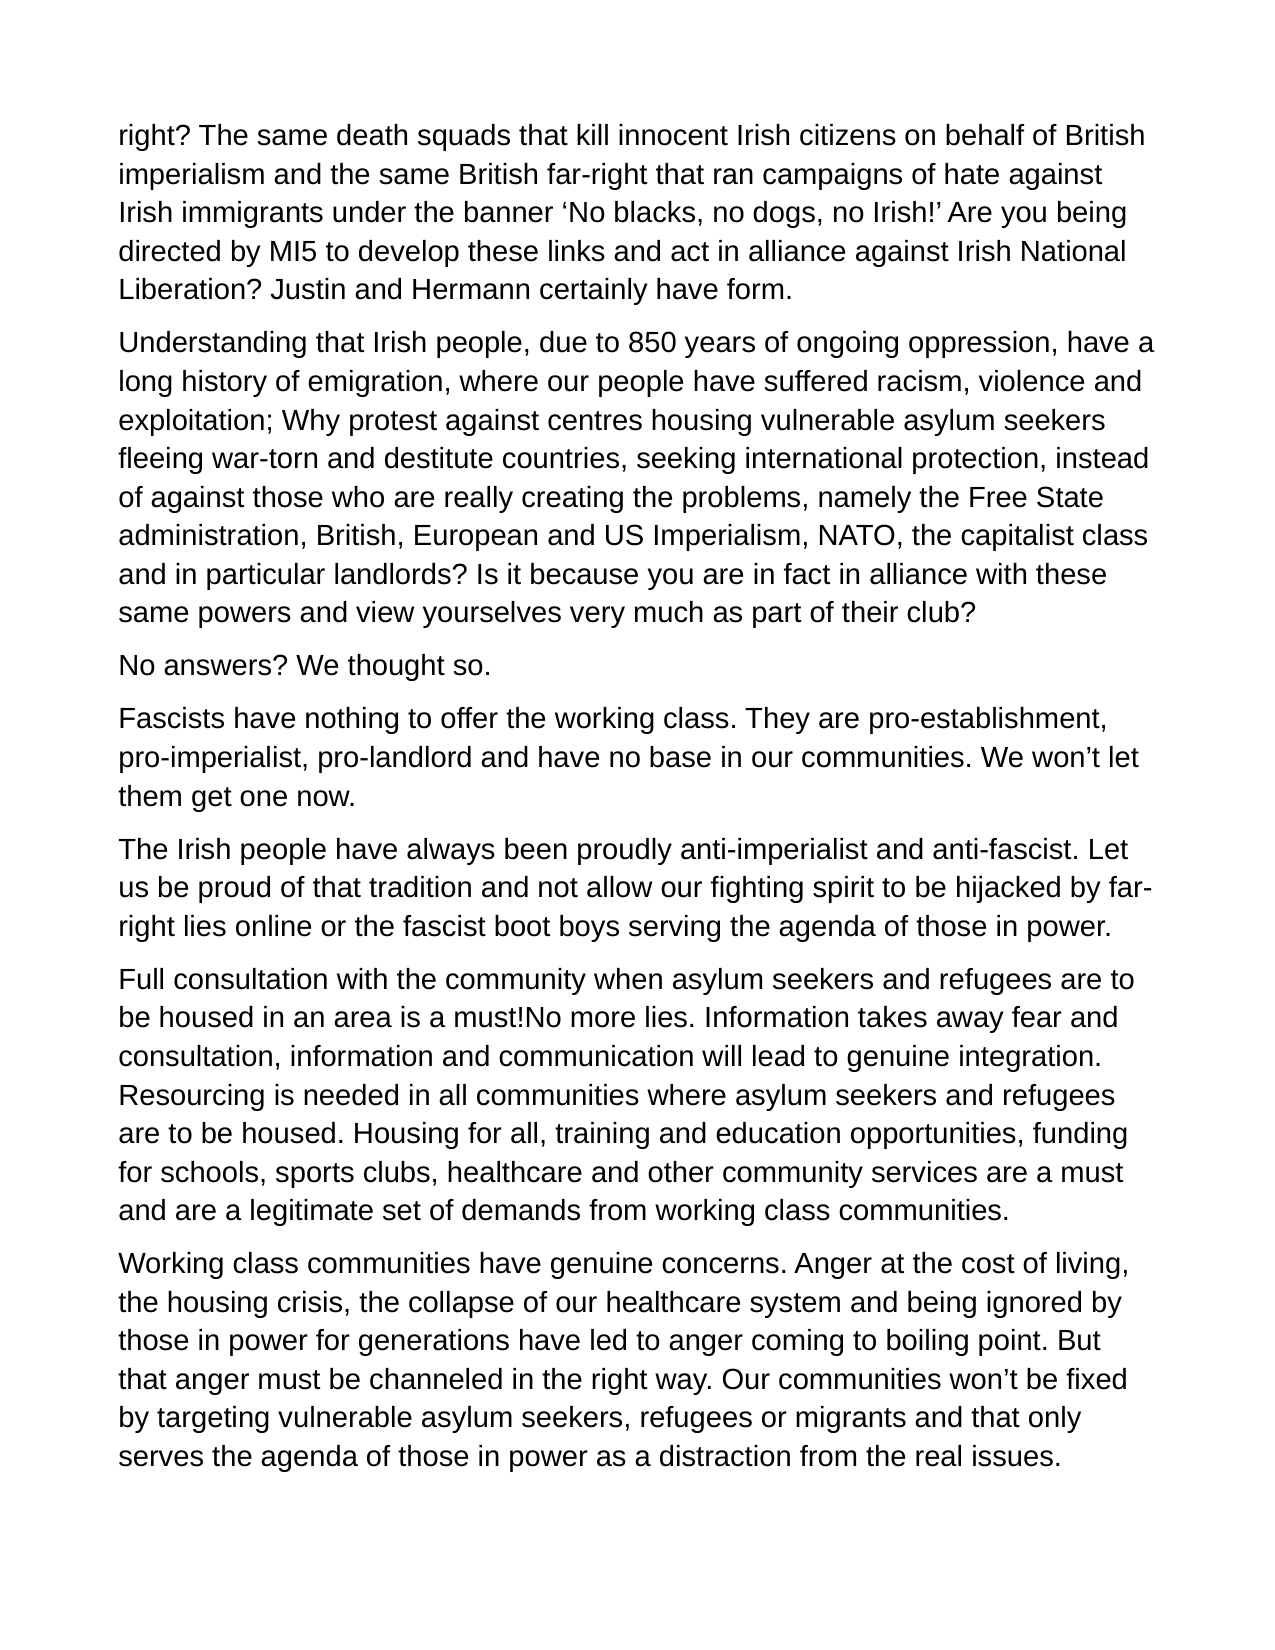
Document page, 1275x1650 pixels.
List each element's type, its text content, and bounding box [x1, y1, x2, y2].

text The Irish people have always been proudly anti-imperialist and anti-fascist. Let us be proud of that tradition and not allow our fighting spirit to be hijacked by far-right lies online or the fascist boot boys serving the agenda of those in power. [118, 832, 1157, 942]
text Understanding that Irish people, due to 850 years of ongoing oppression, have a long history of emigration, where our people have suffered racism, violence and exploitation; Why protest against centres housing vulnerable asylum seekers fleeing war-torn and destitute countries, seeking international protection, instead of against those who are really creating the problems, namely the Free State administration, British, European and US Imperialism, NATO, the capitalist class and in particular landlords? Is it because you are in fact in alliance with these same powers and view yourselves very much as part of their club? [118, 325, 1157, 629]
text Full consultation with the community when asylum seekers and refugees are to be housed in an area is a must!No more lies. Information takes away fear and consultation, information and communication will lead to genuine integration. Resourcing is needed in all communities where asylum seekers and refugees are to be housed. Housing for all, training and education opportunities, funding for schools, sports clubs, healthcare and other community services are a must and are a legitimate set of demands from working class communities. [118, 962, 1157, 1227]
text No answers? We thought so. [118, 648, 1157, 682]
text Working class communities have genuine concerns. Anger at the cost of living, the housing crisis, the collapse of our healthcare system and being ignored by those in power for generations have led to anger coming to boiling point. But that anger must be channeled in the right way. Our communities won’t be fixed by targeting vulnerable asylum seekers, refugees or migrants and that only serves the agenda of those in power as a distraction from the real issues. [118, 1246, 1157, 1472]
text Fascists have nothing to offer the working class. They are pro-establishment, pro-imperialist, pro-landlord and have no base in our communities. We won’t let them get one now. [118, 701, 1157, 812]
text right? The same death squads that kill innocent Irish citizens on behalf of British imperialism and the same British far-right that ran campaigns of hate against Irish immigrants under the banner ‘No blacks, no dogs, no Irish!’ Are you being directed by MI5 to develop these links and act in alliance against Irish National Liberation? Justin and Hermann certainly have form. [118, 118, 1157, 306]
